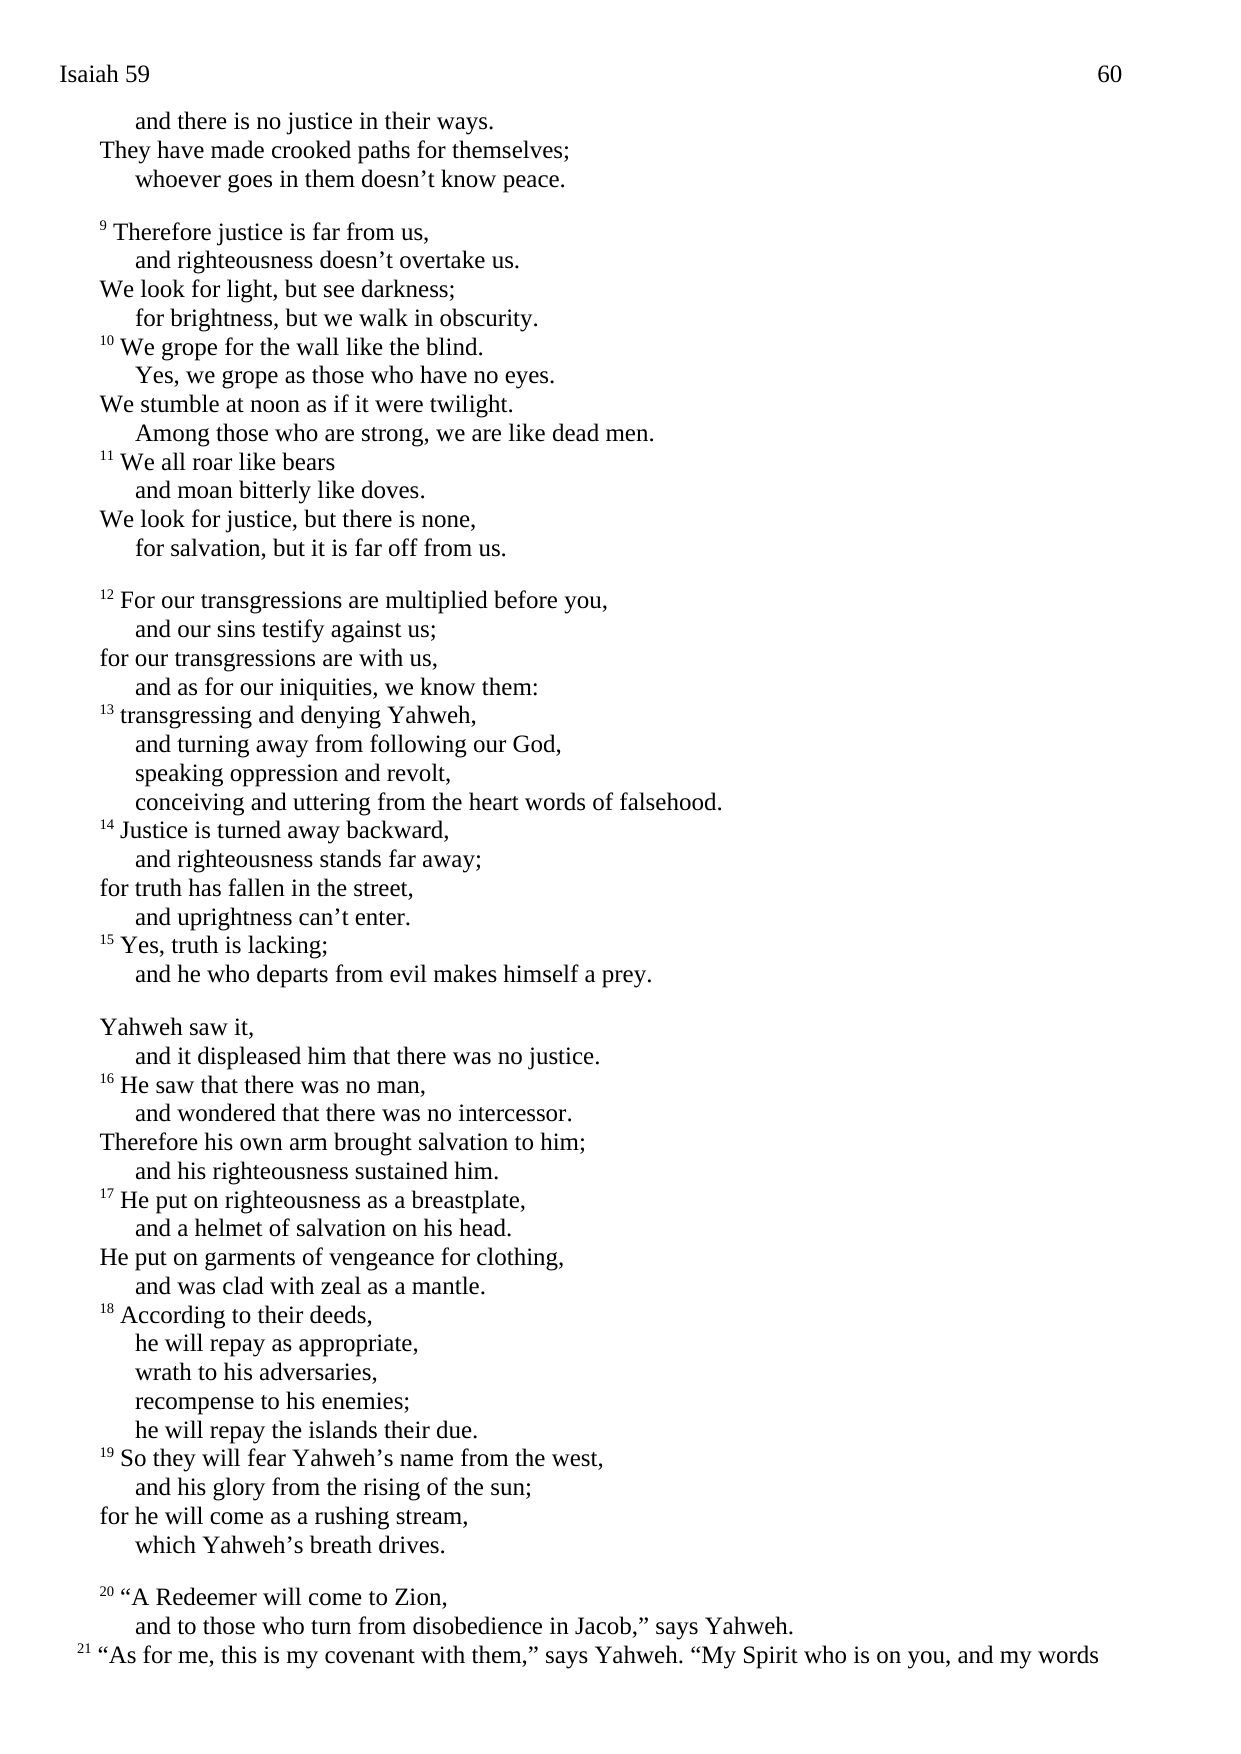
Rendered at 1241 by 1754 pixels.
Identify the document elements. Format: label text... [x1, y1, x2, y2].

text 10 We grope for the wall like the blind. [99, 332, 1122, 360]
text Among those who are strong, we are like dead men. [135, 418, 1122, 447]
text Yahweh saw it, [99, 1012, 1122, 1041]
text 16 He saw that there was no man, [99, 1070, 1122, 1098]
text and a helmet of salvation on his head. [135, 1213, 1122, 1242]
text whoever goes in them doesn’t know peace. [135, 164, 1122, 192]
text he will repay the islands their due. [135, 1415, 1122, 1443]
text for brightness, but we walk in obscurity. [135, 303, 1122, 332]
text for truth has fallen in the street, [99, 873, 1122, 902]
text 11 We all roar like bears [99, 447, 1122, 475]
text and it displeased him that there was no justice. [135, 1041, 1122, 1070]
text and righteousness doesn’t overtake us. [135, 245, 1122, 274]
text for salvation, but it is far off from us. [135, 533, 1122, 562]
text Therefore his own arm brought salvation to him; [99, 1127, 1122, 1156]
text Yes, we grope as those who have no eyes. [135, 360, 1122, 389]
text for he will come as a rushing stream, [99, 1501, 1122, 1530]
text and turning away from following our God, [135, 729, 1122, 758]
text recompense to his enemies; [135, 1386, 1122, 1415]
text 20 “A Redeemer will come to Zion, [99, 1582, 1122, 1611]
text and his glory from the rising of the sun; [135, 1472, 1122, 1501]
text 21 “As for me, this is my covenant with them,” says Yahweh. “My Spirit who is on you, and my words [59, 1640, 1122, 1669]
text which Yahweh’s breath drives. [135, 1530, 1122, 1558]
text They have made crooked paths for themselves; [99, 135, 1122, 164]
text 12 For our transgressions are multiplied before you, [99, 586, 1122, 614]
text and uprightness can’t enter. [135, 902, 1122, 931]
text and to those who turn from disobedience in Jacob,” says Yahweh. [135, 1611, 1122, 1640]
text We stumble at noon as if it were twilight. [99, 389, 1122, 418]
text 14 Justice is turned away backward, [99, 816, 1122, 844]
text 9 Therefore justice is far from us, [99, 217, 1122, 245]
text and wondered that there was no intercessor. [135, 1098, 1122, 1127]
text 19 So they will fear Yahweh’s name from the west, [99, 1443, 1122, 1472]
text and as for our iniquities, we know them: [135, 672, 1122, 701]
text and moan bitterly like doves. [135, 475, 1122, 504]
text and his righteousness sustained him. [135, 1156, 1122, 1185]
text and righteousness stands far away; [135, 844, 1122, 873]
text and was clad with zeal as a mantle. [135, 1271, 1122, 1300]
text and there is no justice in their ways. [135, 106, 1122, 135]
text 15 Yes, truth is lacking; [99, 931, 1122, 959]
text conceiving and uttering from the heart words of falsehood. [135, 787, 1122, 816]
text and our sins testify against us; [135, 614, 1122, 643]
text speaking oppression and revolt, [135, 758, 1122, 787]
text We look for light, but see darkness; [99, 274, 1122, 303]
text He put on garments of vengeance for clothing, [99, 1242, 1122, 1271]
text 13 transgressing and denying Yahweh, [99, 701, 1122, 729]
text he will repay as appropriate, [135, 1328, 1122, 1357]
text and he who departs from evil makes himself a prey. [135, 959, 1122, 988]
text We look for justice, but there is none, [99, 504, 1122, 533]
text 17 He put on righteousness as a breastplate, [99, 1185, 1122, 1213]
text wrath to his adversaries, [135, 1357, 1122, 1386]
text for our transgressions are with us, [99, 643, 1122, 672]
text 18 According to their deeds, [99, 1300, 1122, 1328]
